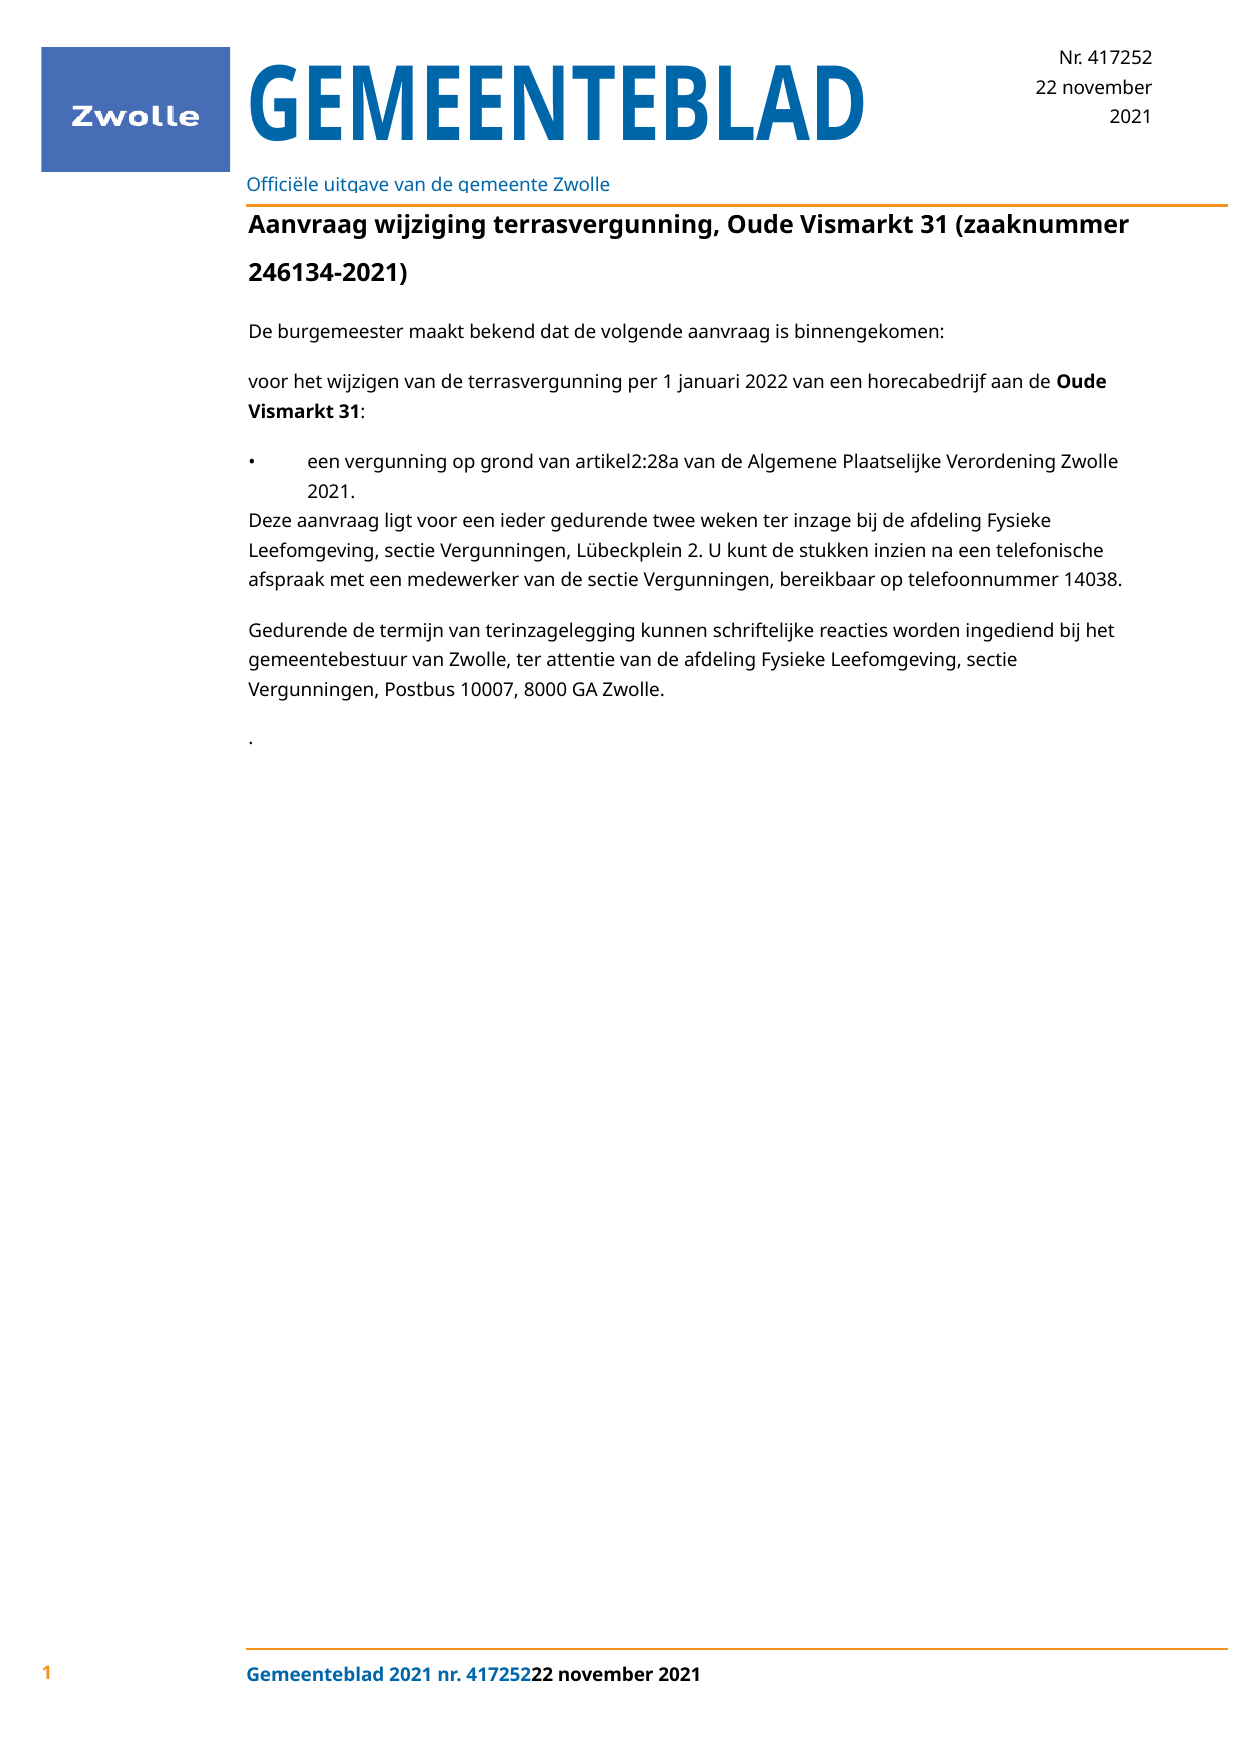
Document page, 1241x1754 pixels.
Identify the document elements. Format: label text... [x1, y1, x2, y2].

text voor het wijzigen van de terrasvergunning per 1 januari 2022 van een horecabedrijf aan de Oude Vismarkt 31: [248, 368, 1152, 424]
text Deze aanvraag ligt voor een ieder gedurende twee weken ter inzage bij de afdeling Fysieke Leefomgeving, sectie Vergunningen, Lübeckplein 2. U kunt de stukken inzien na een telefonische afspraak met een medewerker van de sectie Vergunningen, bereikbaar op telefoonnummer 14038. [248, 507, 1152, 592]
text Aanvraag wijziging terrasvergunning, Oude Vismarkt 31 (zaaknummer 246134-2021) [248, 207, 1152, 288]
text De burgemeester maakt bekend dat de volgende aanvraag is binnengekomen: [248, 318, 1152, 344]
list een vergunning op grond van artikel2:28a van de Algemene Plaatselijke Verordening Zwolle 2021. [248, 448, 1152, 504]
text Gedurende de termijn van terinzagelegging kunnen schriftelijke reacties worden ingediend bij het gemeentebestuur van Zwolle, ter attentie van de afdeling Fysieke Leefomgeving, sectie Vergunningen, Postbus 10007, 8000 GA Zwolle. [248, 617, 1152, 702]
picture [41, 47, 231, 172]
text . [248, 724, 1152, 750]
